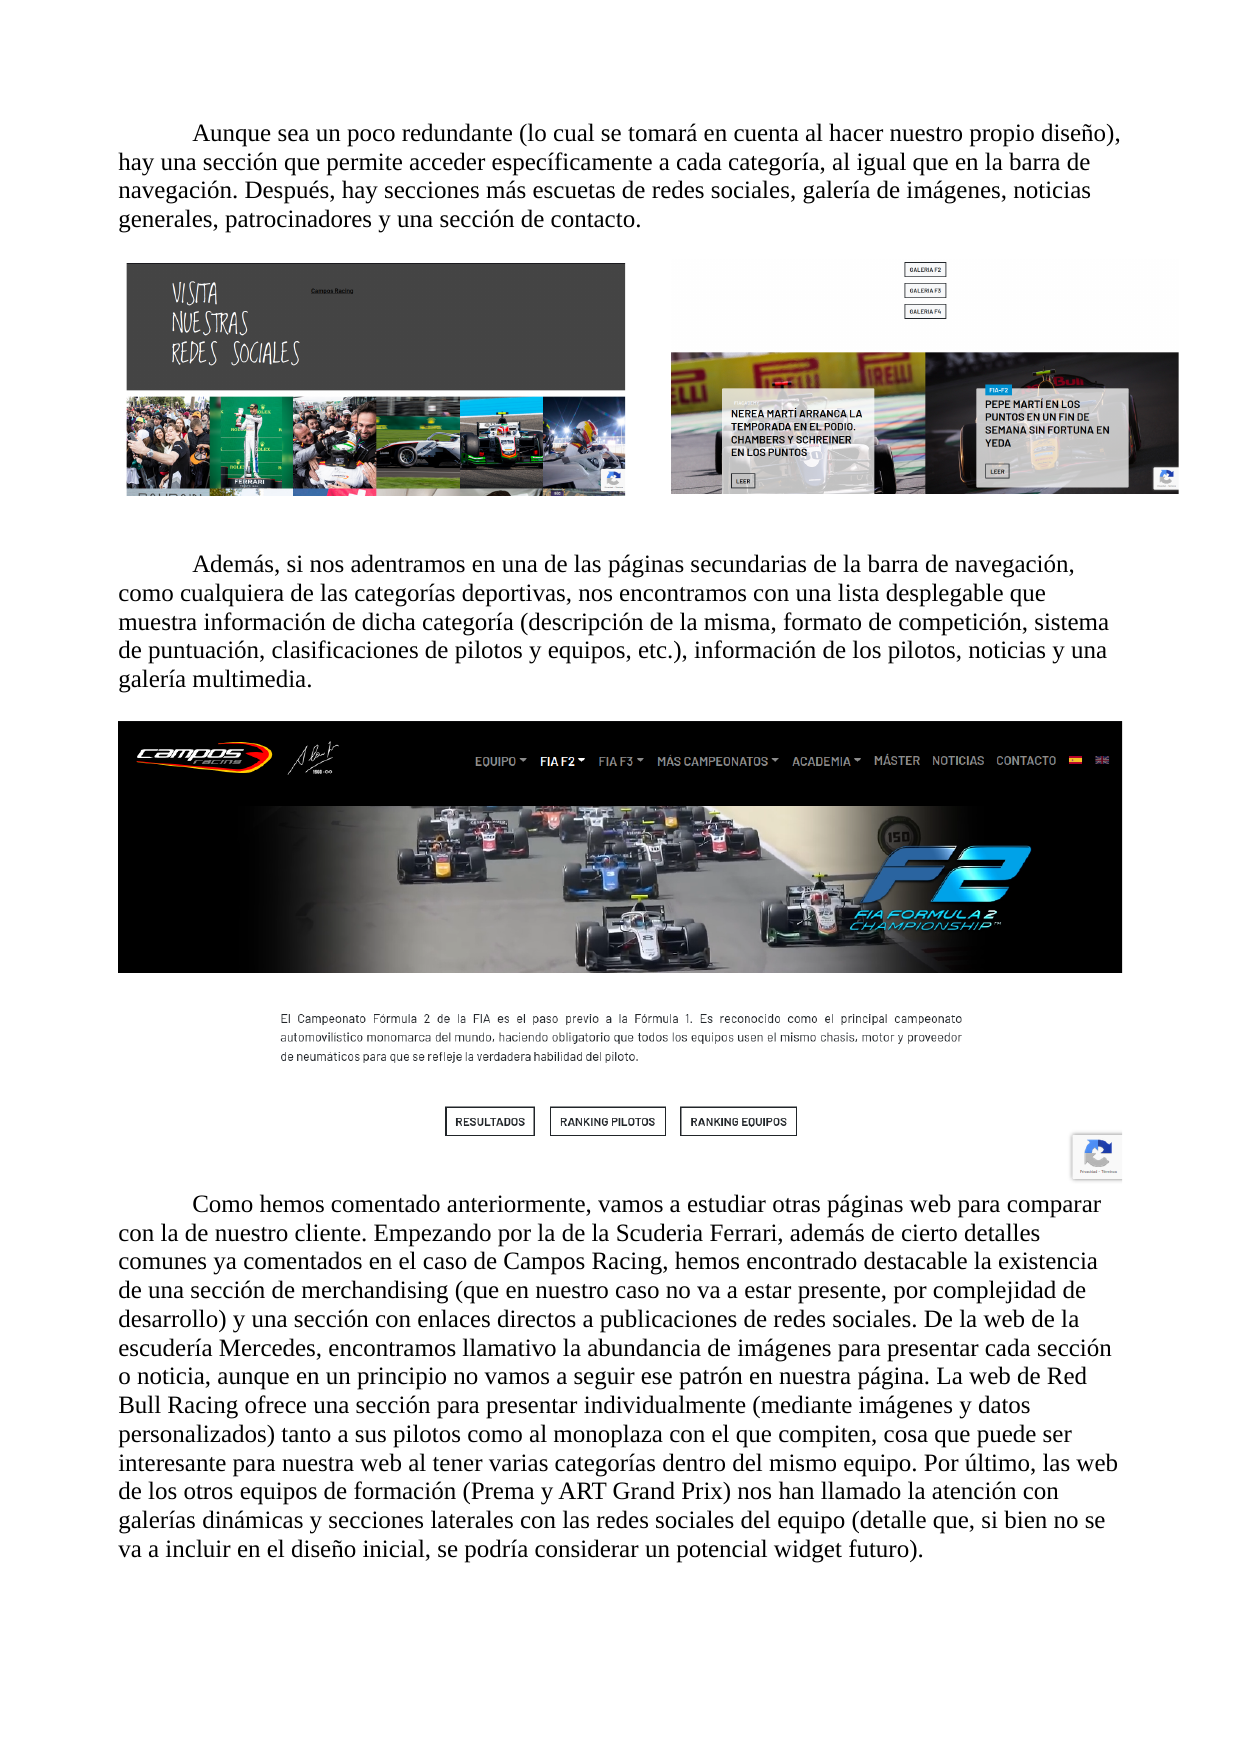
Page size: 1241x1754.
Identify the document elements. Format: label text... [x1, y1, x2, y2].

picture [671, 259, 1179, 494]
picture [126, 263, 626, 496]
picture [118, 721, 1123, 1189]
text Además, si nos adentramos en una de las páginas secundarias de la barra de navegación, como cualquiera de las categorías deportivas, nos encontramos con una lista desplegable que muestra información de dicha categoría (descripción de la misma, formato de competición, sistema de puntuación, clasificaciones de pilotos y equipos, etc.), información de los pilotos, noticias y una galería multimedia. [118, 549, 1122, 693]
text Aunque sea un poco redundante (lo cual se tomará en cuenta al hacer nuestro propio diseño), hay una sección que permite acceder específicamente a cada categoría, al igual que en la barra de navegación. Después, hay secciones más escuetas de redes sociales, galería de imágenes, noticias generales, patrocinadores y una sección de contacto. [118, 118, 1122, 233]
text Como hemos comentado anteriormente, vamos a estudiar otras páginas web para comparar con la de nuestro cliente. Empezando por la de la Scuderia Ferrari, además de cierto detalles comunes ya comentados en el caso de Campos Racing, hemos encontrado destacable la existencia de una sección de merchandising (que en nuestro caso no va a estar presente, por complejidad de desarrollo) y una sección con enlaces directos a publicaciones de redes sociales. De la web de la escudería Mercedes, encontramos llamativo la abundancia de imágenes para presentar cada sección o noticia, aunque en un principio no vamos a seguir ese patrón en nuestra página. La web de Red Bull Racing ofrece una sección para presentar individualmente (mediante imágenes y datos personalizados) tanto a sus pilotos como al monoplaza con el que compiten, cosa que puede ser interesante para nuestra web al tener varias categorías dentro del mismo equipo. Por último, las web de los otros equipos de formación (Prema y ART Grand Prix) nos han llamado la atención con galerías dinámicas y secciones laterales con las redes sociales del equipo (detalle que, si bien no se va a incluir en el diseño inicial, se podría considerar un potencial widget futuro). [118, 1189, 1122, 1563]
